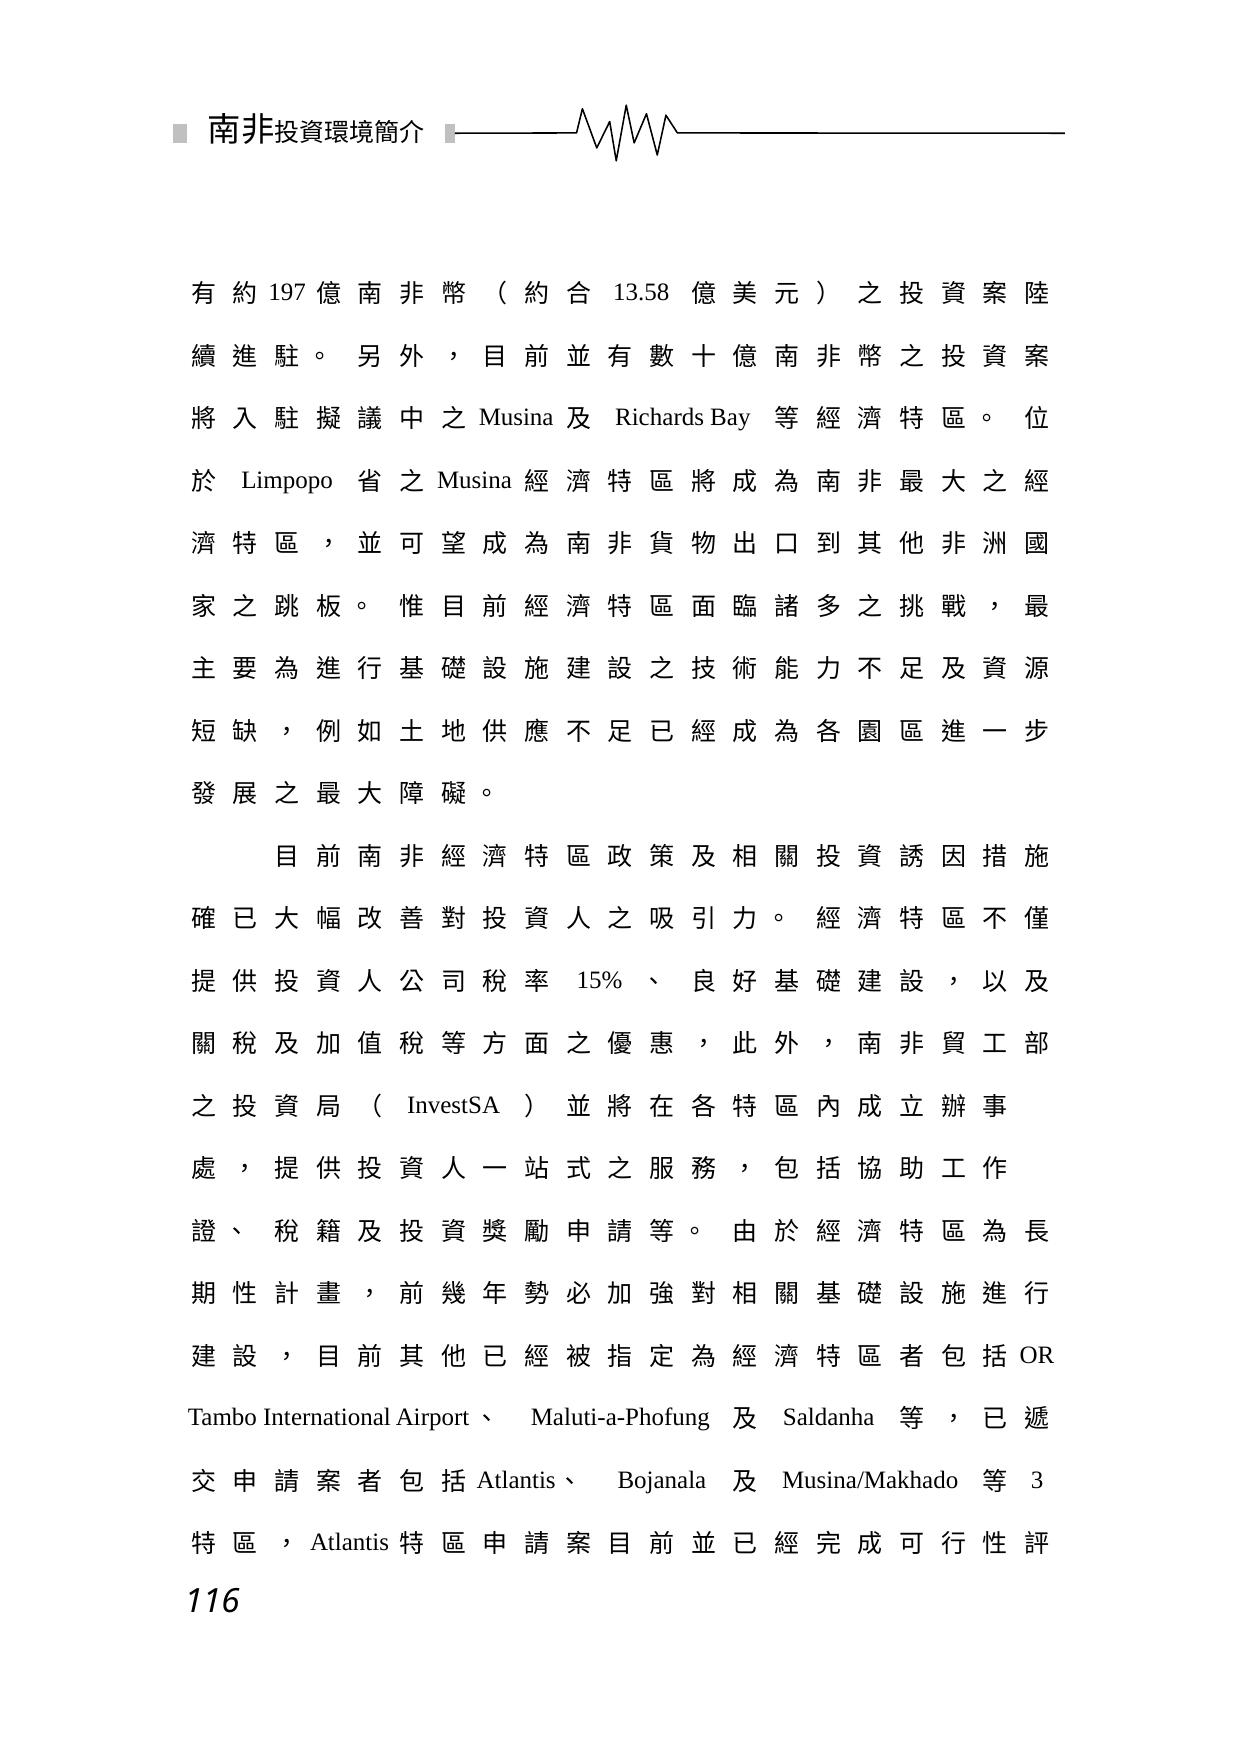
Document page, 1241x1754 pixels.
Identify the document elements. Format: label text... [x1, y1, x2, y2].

text 有約197億南非幣（約合13.58億美元）之投資案陸續進駐。另外，目前並有數十億南非幣之投資案將入駐擬議中之Musina及Richards Bay等經濟特區。位於Limpopo省之Musina經濟特區將成為南非最大之經濟特區，並可望成為南非貨物出口到其他非洲國家之跳板。惟目前經濟特區面臨諸多之挑戰，最主要為進行基礎設施建設之技術能力不足及資源短缺，例如土地供應不足已經成為各園區進一步發展之最大障礙。 [183, 250, 1058, 813]
text 目前南非經濟特區政策及相關投資誘因措施確已大幅改善對投資人之吸引力。經濟特區不僅提供投資人公司稅率15%、良好基礎建設，以及關稅及加值稅等方面之優惠，此外，南非貿工部之投資局（InvestSA）並將在各特區內成立辦事處，提供投資人一站式之服務，包括協助工作證、稅籍及投資獎勵申請等。由於經濟特區為長期性計畫，前幾年勢必加強對相關基礎設施進行建設，目前其他已經被指定為經濟特區者包括OR Tambo International Airport、Maluti-a-Phofung及Saldanha等，已遞交申請案者包括Atlantis、Bojanala及Musina/Makhado等3特區，Atlantis特區申請案目前並已經完成可行性評 [183, 813, 1058, 1563]
